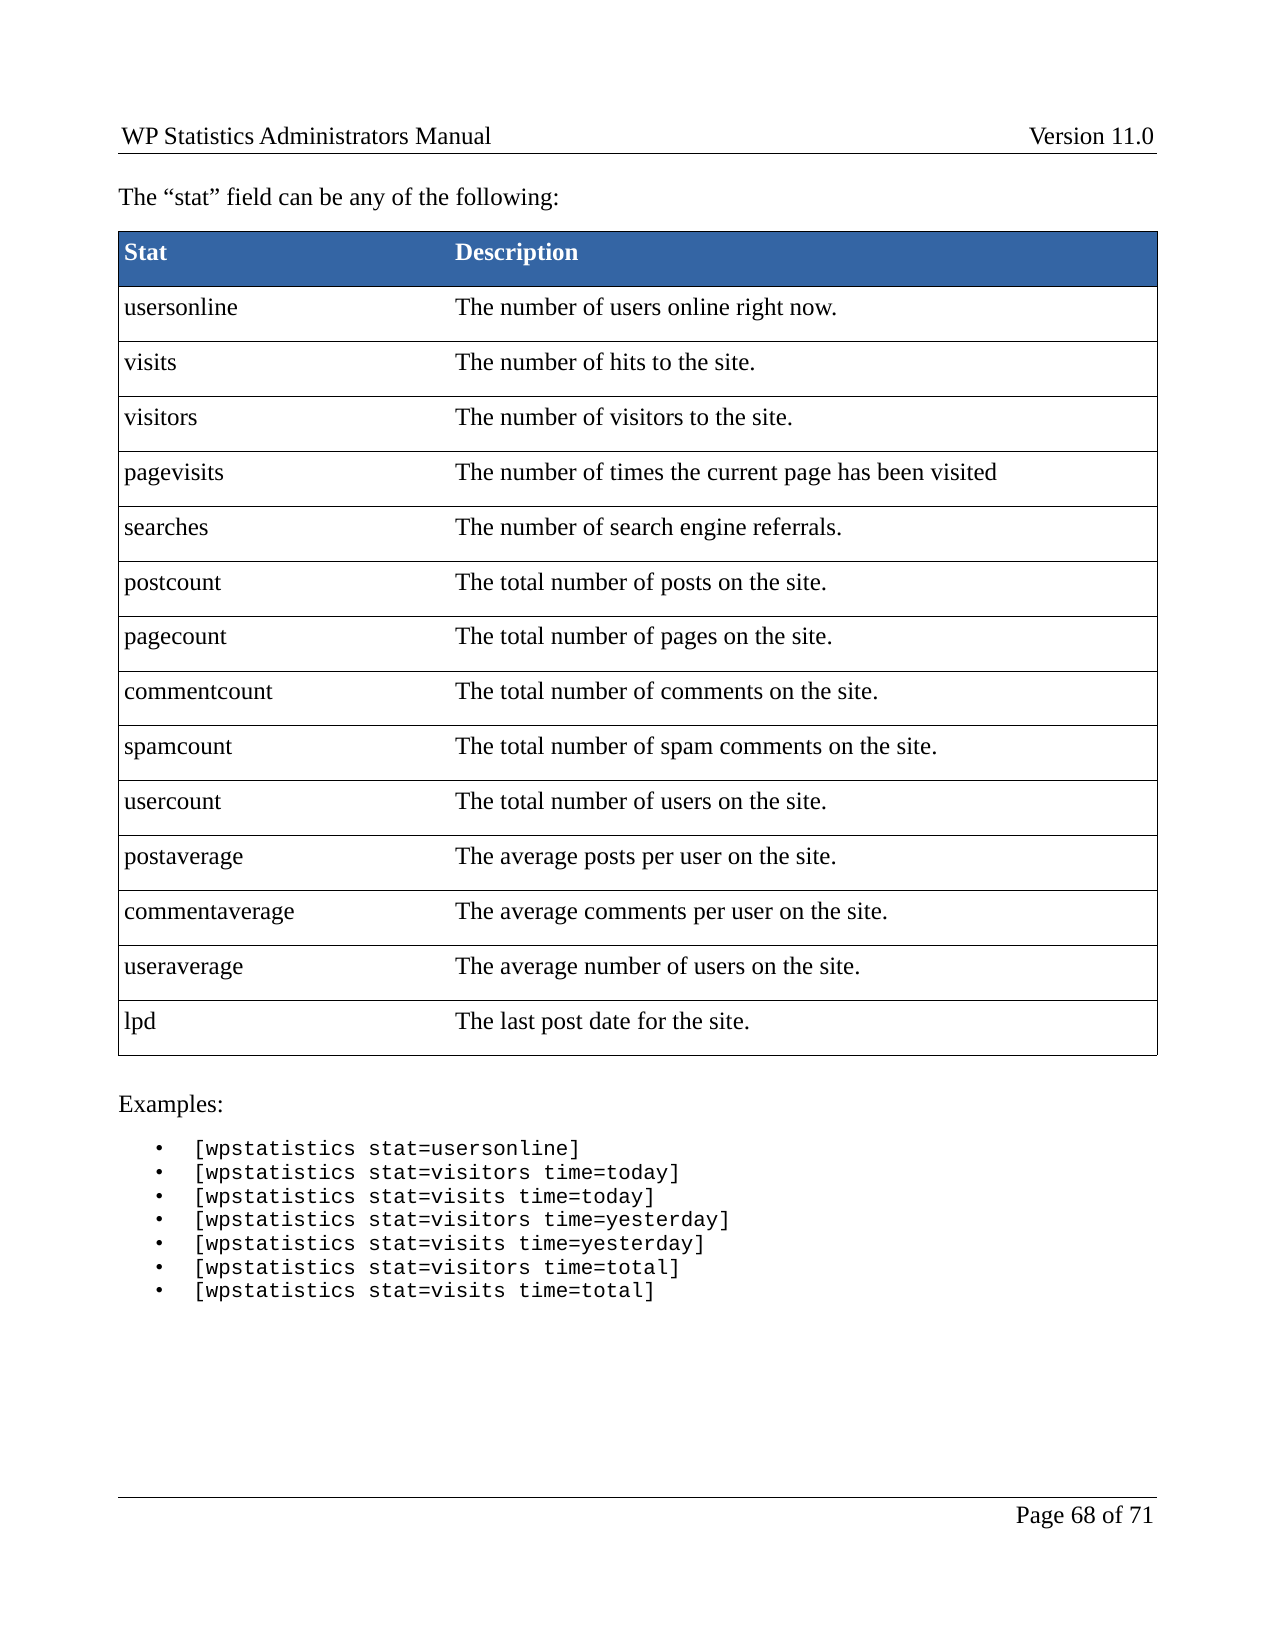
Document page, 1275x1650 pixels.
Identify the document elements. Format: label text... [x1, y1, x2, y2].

table_cell useraverage [119, 946, 449, 1000]
list [wpstatistics stat=visitors time=yesterday] [156, 1209, 1157, 1233]
table_cell spamcount [119, 726, 449, 780]
table_cell The average comments per user on the site. [449, 891, 1157, 945]
table_cell The number of visitors to the site. [449, 397, 1157, 451]
list [wpstatistics stat=visits time=total] [156, 1280, 1157, 1304]
list [wpstatistics stat=visits time=yesterday] [156, 1233, 1157, 1257]
table_header Description [449, 232, 1157, 286]
table_cell The last post date for the site. [449, 1001, 1157, 1055]
table_cell pagevisits [119, 452, 449, 506]
table_cell visitors [119, 397, 449, 451]
table_cell postaverage [119, 836, 449, 890]
list [wpstatistics stat=visitors time=total] [156, 1257, 1157, 1280]
table_cell The number of search engine referrals. [449, 507, 1157, 561]
table_cell The total number of spam comments on the site. [449, 726, 1157, 780]
table_cell The total number of posts on the site. [449, 562, 1157, 616]
table_cell lpd [119, 1001, 449, 1055]
table_cell visits [119, 342, 449, 396]
table_cell The number of times the current page has been visited [449, 452, 1157, 506]
table_cell The total number of comments on the site. [449, 672, 1157, 725]
table_cell The number of hits to the site. [449, 342, 1157, 396]
table_cell The total number of pages on the site. [449, 617, 1157, 671]
list [wpstatistics stat=usersonline] [156, 1138, 1157, 1162]
table_cell The total number of users on the site. [449, 781, 1157, 835]
text The “stat” field can be any of the following: [118, 182, 1157, 211]
table_cell usersonline [119, 287, 449, 341]
list [wpstatistics stat=visits time=today] [156, 1186, 1157, 1209]
list [wpstatistics stat=visitors time=today] [156, 1162, 1157, 1186]
table_cell pagecount [119, 617, 449, 671]
table_cell commentaverage [119, 891, 449, 945]
text Examples: [118, 1056, 1157, 1118]
table_header Stat [119, 232, 449, 286]
table_cell searches [119, 507, 449, 561]
table_cell The average posts per user on the site. [449, 836, 1157, 890]
table_cell usercount [119, 781, 449, 835]
table_cell The average number of users on the site. [449, 946, 1157, 1000]
table_cell commentcount [119, 672, 449, 725]
table_cell postcount [119, 562, 449, 616]
table_cell The number of users online right now. [449, 287, 1157, 341]
